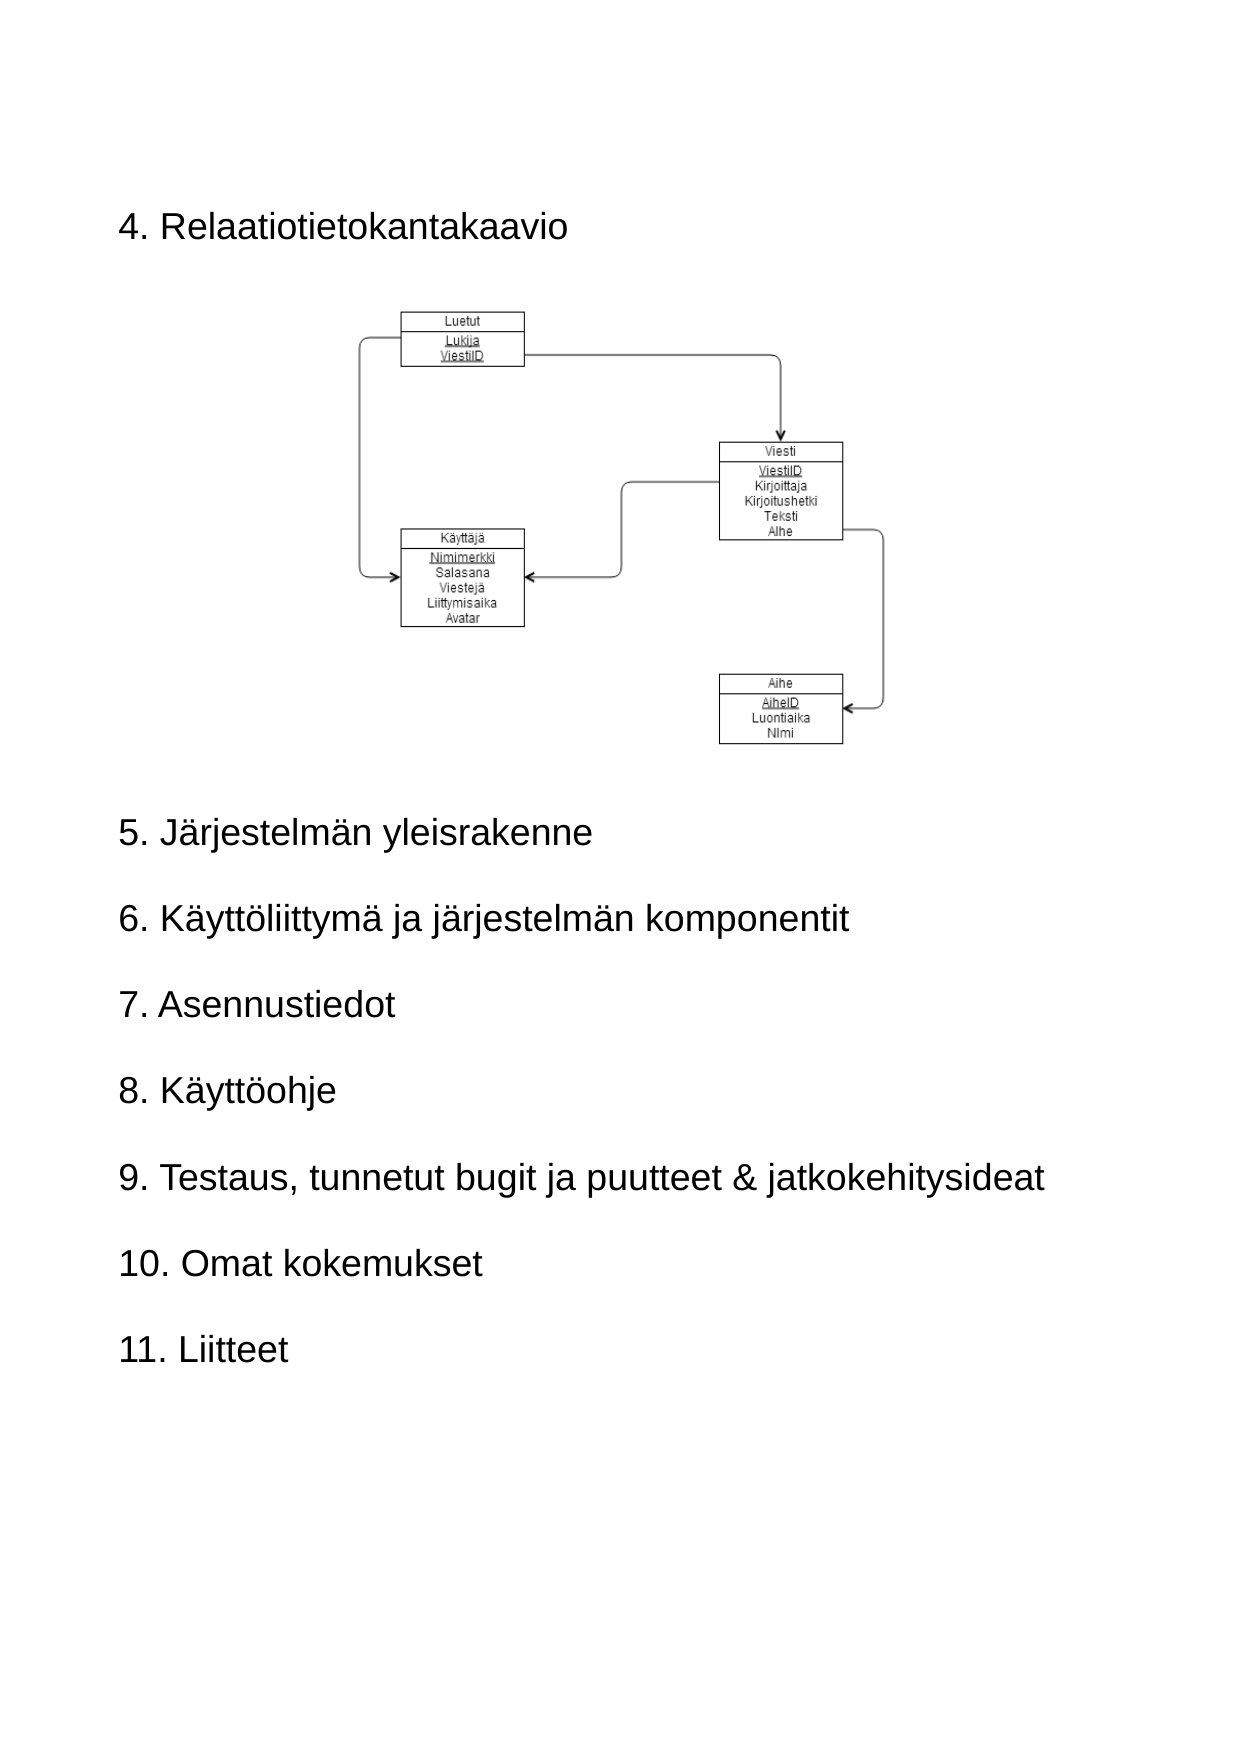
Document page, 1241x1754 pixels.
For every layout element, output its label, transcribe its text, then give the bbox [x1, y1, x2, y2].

picture [256, 247, 908, 767]
text 7. Asennustiedot [118, 982, 1122, 1025]
text 10. Omat kokemukset [118, 1241, 1122, 1284]
text 6. Käyttöliittymä ja järjestelmän komponentit [118, 896, 1122, 939]
text 11. Liitteet [118, 1327, 1122, 1370]
text 9. Testaus, tunnetut bugit ja puutteet & jatkokehitysideat [118, 1155, 1122, 1198]
text 4. Relaatiotietokantakaavio [118, 204, 1122, 247]
text 8. Käyttöohje [118, 1068, 1122, 1112]
text 5. Järjestelmän yleisrakenne [118, 810, 1122, 853]
